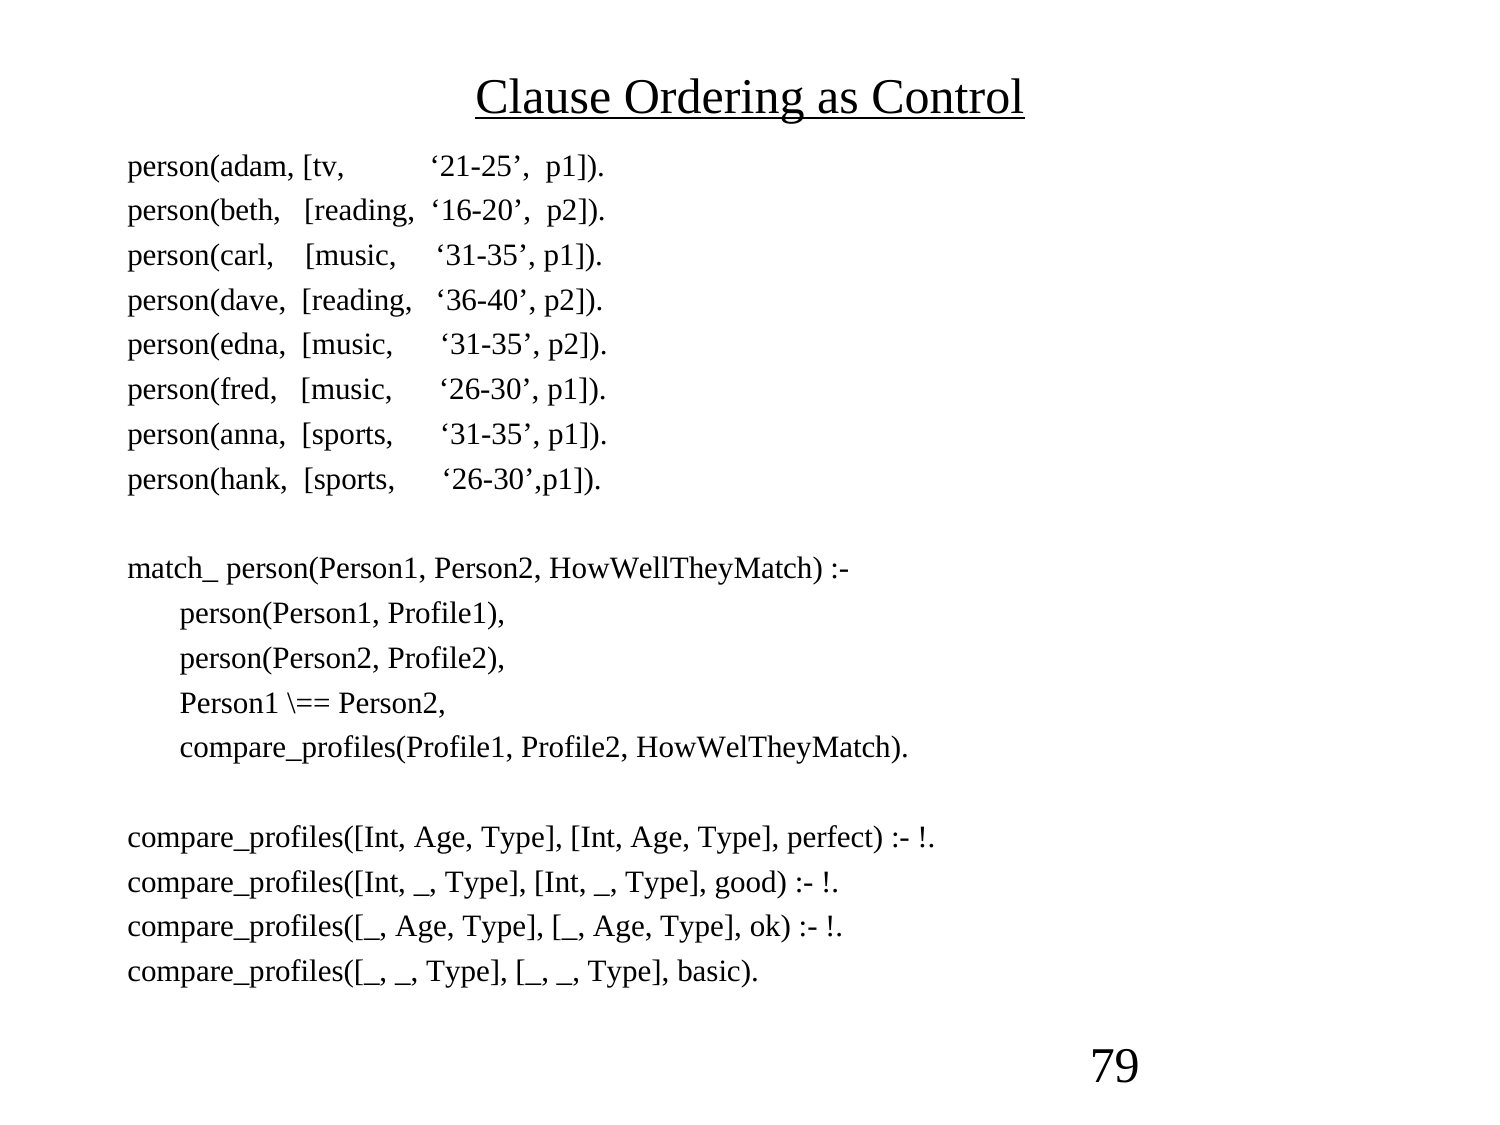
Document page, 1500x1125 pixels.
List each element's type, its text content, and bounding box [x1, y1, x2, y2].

list person(adam, [tv, ‘21-25’, p1]). person(beth, [reading, ‘16-20’, p2]). person(carl, [music, ‘31-35’, p1]). person(dave, [reading, ‘36-40’, p2]). person(edna, [music, ‘31-35’, p2]). person(fred, [music, ‘26-30’, p1]). person(anna, [sports, ‘31-35’, p1]). person(hank, [sports, ‘26-30’,p1]). match_ person(Person1, Person2, HowWellTheyMatch) :- person(Person1, Profile1), person(Person2, Profile2), Person1 \== Person2, compare_profiles(Profile1, Profile2, HowWelTheyMatch). compare_profiles([Int, Age, Type], [Int, Age, Type], perfect) :- !. compare_profiles([Int, _, Type], [Int, _, Type], good) :- !. compare_profiles([_, Age, Type], [_, Age, Type], ok) :- !. compare_profiles([_, _, Type], [_, _, Type], basic). [112, 137, 1388, 1000]
title Clause Ordering as Control [112, 0, 1388, 137]
